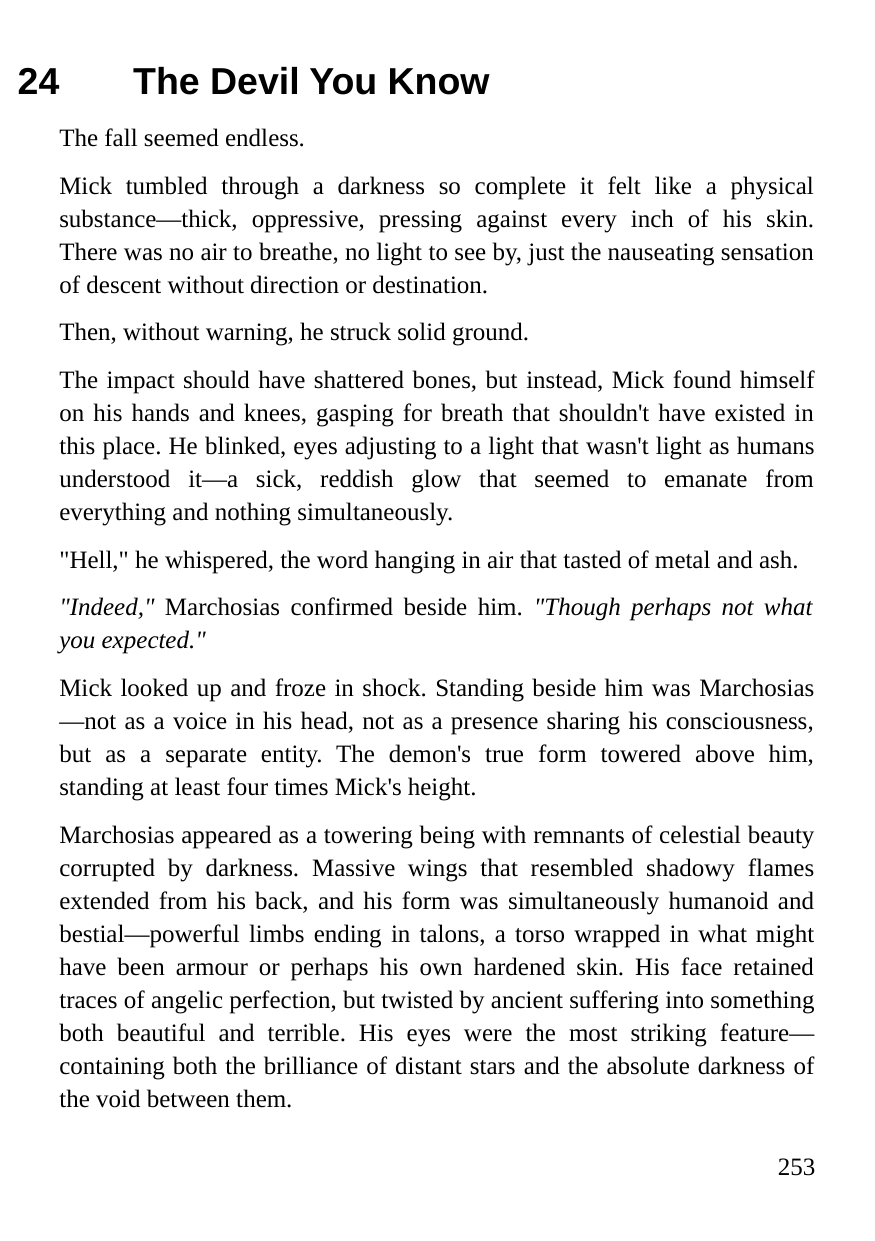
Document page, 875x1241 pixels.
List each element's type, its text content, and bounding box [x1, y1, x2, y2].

text Mick tumbled through a darkness so complete it felt like a physical substance—thick, oppressive, pressing against every inch of his skin. There was no air to breathe, no light to see by, just the nauseating sensation of descent without direction or destination. [59, 171, 815, 299]
text The fall seemed endless. [59, 123, 815, 152]
text "Indeed," Marchosias confirmed beside him. "Though perhaps not what you expected." [59, 592, 815, 654]
subtitle The Devil You Know [59, 59, 815, 102]
text Then, without warning, he struck solid ground. [59, 317, 815, 346]
text The impact should have shattered bones, but instead, Mick found himself on his hands and knees, gasping for breath that shouldn't have existed in this place. He blinked, eyes adjusting to a light that wasn't light as humans understood it—a sick, reddish glow that seemed to emanate from everything and nothing simultaneously. [59, 365, 815, 526]
text Mick looked up and froze in shock. Standing beside him was Marchosias—not as a voice in his head, not as a presence sharing his consciousness, but as a separate entity. The demon's true form towered above him, standing at least four times Mick's height. [59, 673, 815, 801]
text "Hell," he whispered, the word hanging in air that tasted of metal and ash. [59, 545, 815, 573]
text Marchosias appeared as a towering being with remnants of celestial beauty corrupted by darkness. Massive wings that resembled shadowy flames extended from his back, and his form was simultaneously humanoid and bestial—powerful limbs ending in talons, a torso wrapped in what might have been armour or perhaps his own hardened skin. His face retained traces of angelic perfection, but twisted by ancient suffering into something both beautiful and terrible. His eyes were the most striking feature—containing both the brilliance of distant stars and the absolute darkness of the void between them. [59, 820, 815, 1113]
